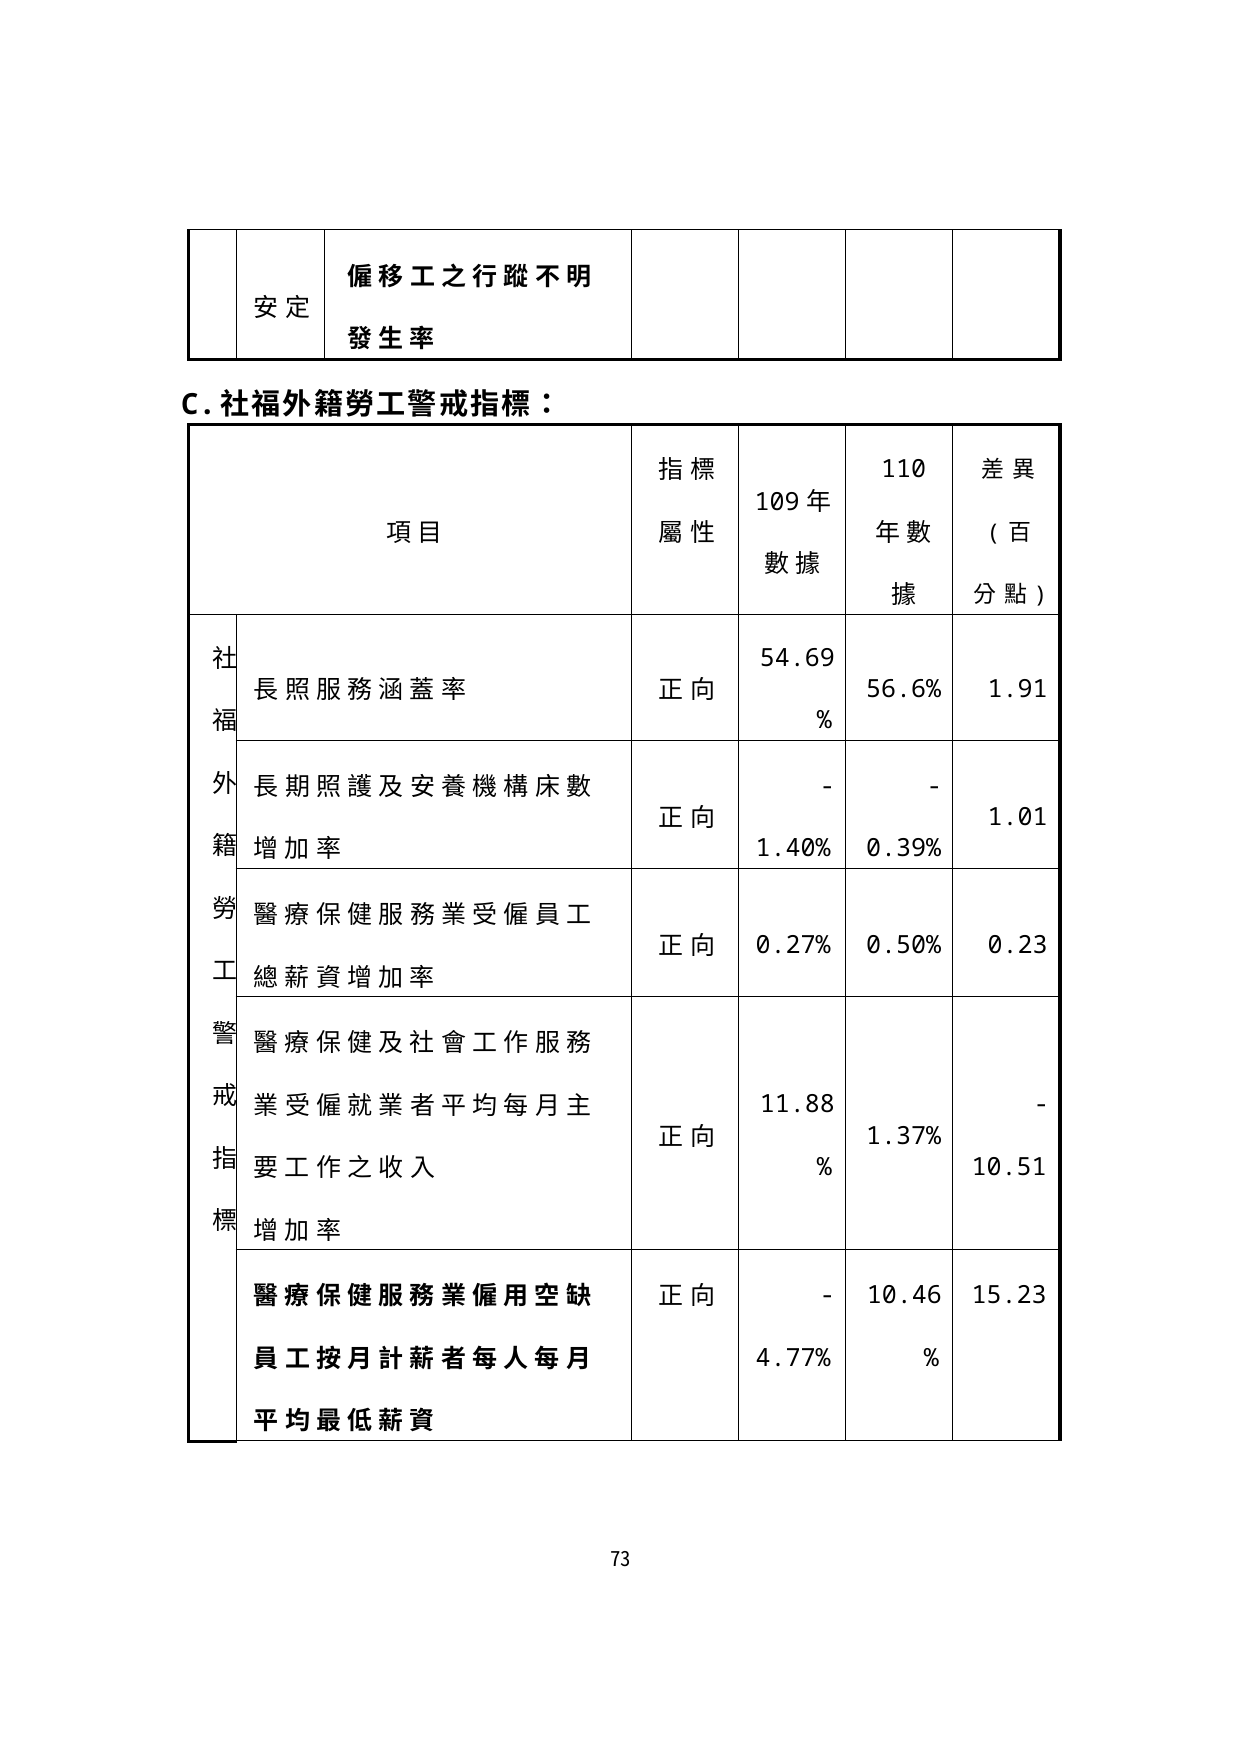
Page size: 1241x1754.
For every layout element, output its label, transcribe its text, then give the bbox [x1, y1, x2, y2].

table_cell 54.69% [739, 615, 845, 740]
table_cell 醫療保健服務業僱用空缺員工按月計薪者每人每月平均最低薪資 [237, 1250, 631, 1440]
table_header 110年數據 [846, 426, 952, 614]
table_header 項目 [190, 426, 631, 614]
table_cell 10.46% [846, 1250, 952, 1440]
table_cell [846, 230, 952, 357]
table_cell 56.6% [846, 615, 952, 740]
table_cell 正向 [632, 997, 738, 1249]
table_cell 醫療保健服務業受僱員工總薪資增加率 [237, 869, 631, 996]
table_cell 0.50% [846, 869, 952, 996]
table_cell 1.37% [846, 997, 952, 1249]
table_cell 0.23 [953, 869, 1058, 996]
table_cell 正向 [632, 615, 738, 740]
table_cell 長期照護及安養機構床數增加率 [237, 741, 631, 868]
table_cell [190, 230, 236, 357]
table_cell 安定 [237, 230, 324, 357]
table_cell 0.27% [739, 869, 845, 996]
table_cell 正向 [632, 1250, 738, 1440]
table_cell -1.40% [739, 741, 845, 868]
table_cell 1.91 [953, 615, 1058, 740]
table_cell [739, 230, 845, 357]
table_cell 11.88% [739, 997, 845, 1249]
table_cell 正向 [632, 741, 738, 868]
table_cell -0.39% [846, 741, 952, 868]
table_cell 醫療保健及社會工作服務業受僱就業者平均每月主要工作之收入 增加率 [237, 997, 631, 1249]
table_cell 長照服務涵蓋率 [237, 615, 631, 740]
table_cell 15.23 [953, 1250, 1058, 1440]
table_cell -4.77% [739, 1250, 845, 1440]
table_header 109年數據 [739, 426, 845, 614]
table_cell 僱移工之行蹤不明發生率 [325, 230, 631, 357]
table_cell 社福外籍勞工警戒指標 [190, 615, 236, 1440]
table_header 指標 屬性 [632, 426, 738, 614]
table_header 差異 (百分點) [953, 426, 1058, 614]
text C.社福外籍勞工警戒指標： [177, 361, 1063, 423]
table_cell 1.01 [953, 741, 1058, 868]
table_cell 正向 [632, 869, 738, 996]
table_cell [953, 230, 1058, 357]
table_cell [632, 230, 738, 357]
table_cell -10.51 [953, 997, 1058, 1249]
